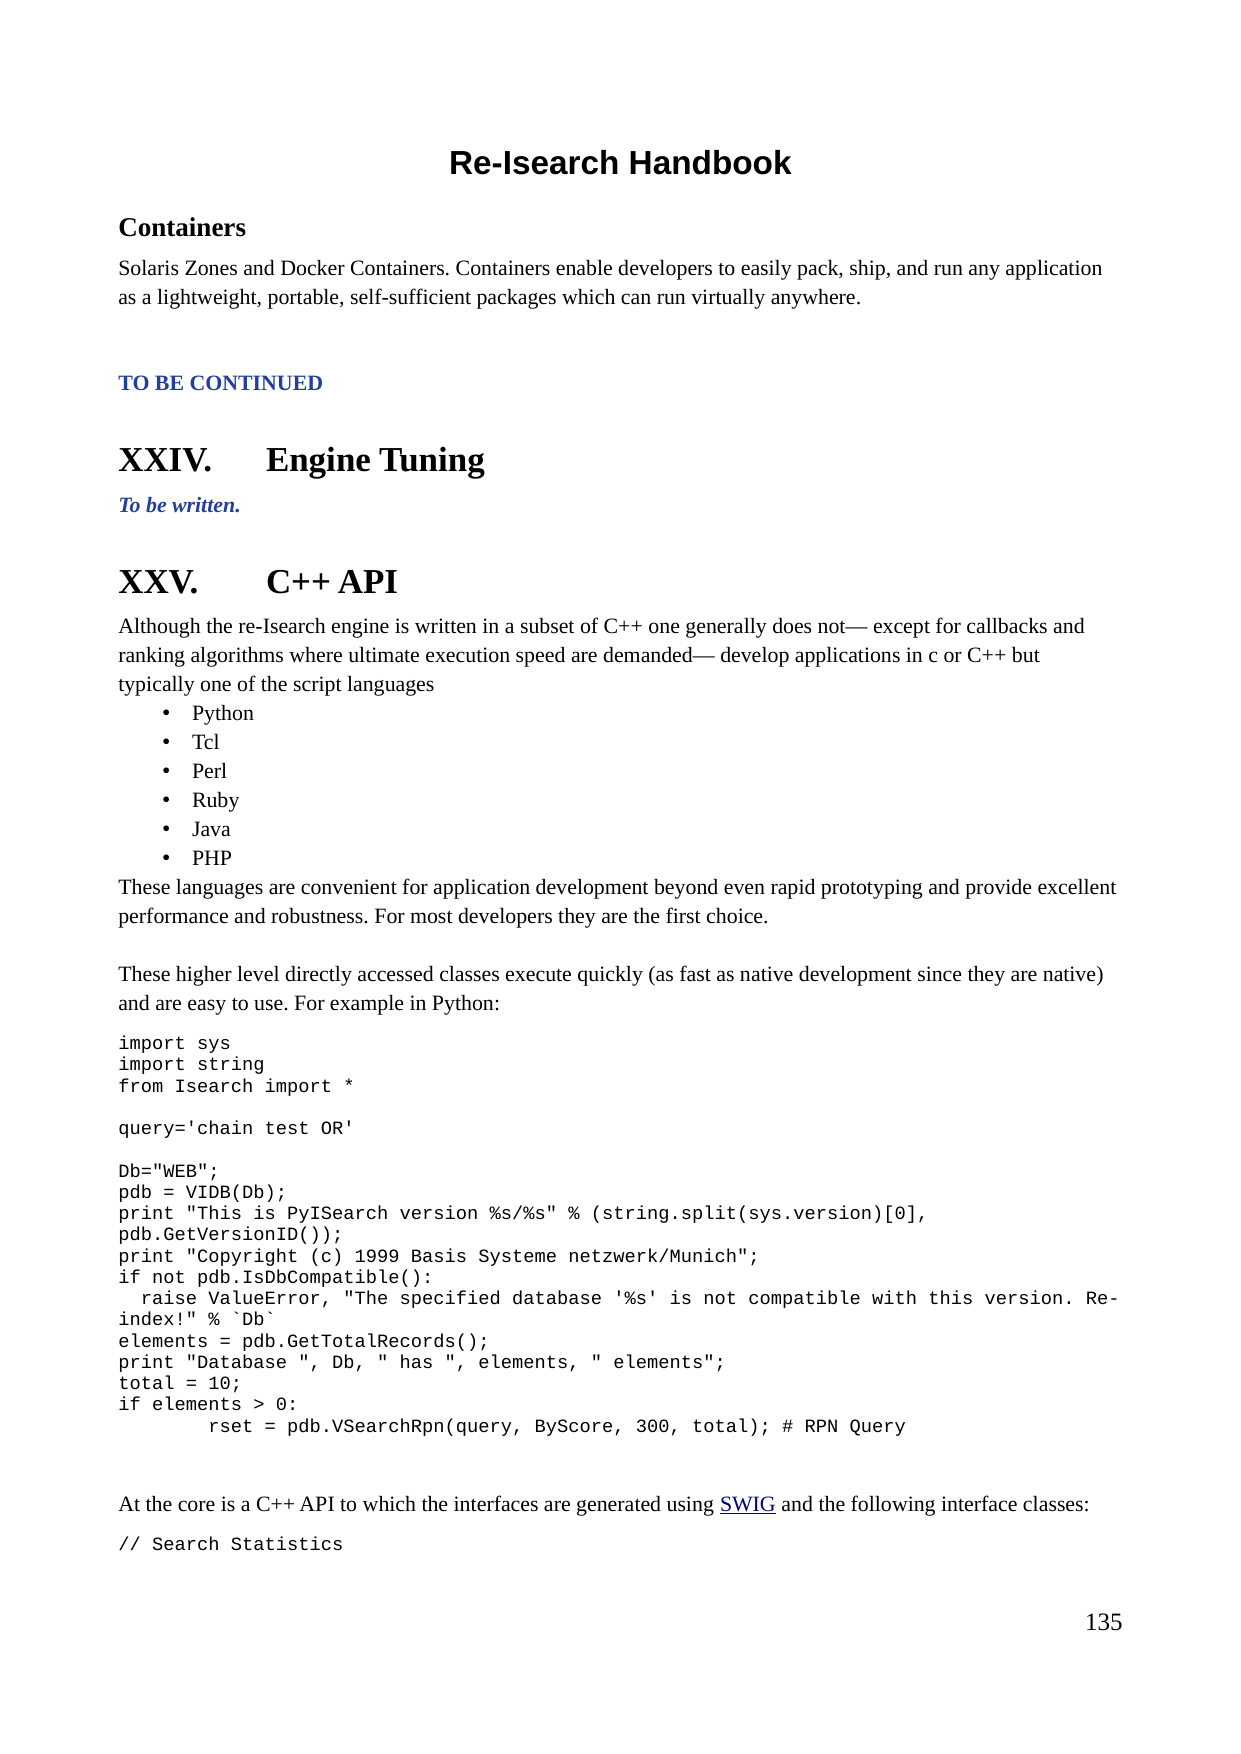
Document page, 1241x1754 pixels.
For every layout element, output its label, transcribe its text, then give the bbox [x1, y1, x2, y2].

list Python [162, 700, 1122, 726]
list Perl [162, 758, 1122, 783]
text Although the re-Isearch engine is written in a subset of C++ one generally does not— except for callbacks and ranking algorithms where ultimate execution speed are demanded— develop applications in c or C++ but typically one of the script languages [118, 613, 1122, 697]
list Ruby [162, 787, 1122, 812]
text These languages are convenient for application development beyond even rapid prototyping and provide excellent performance and robustness. For most developers they are the first choice. [118, 874, 1122, 928]
text total = 10; [118, 1374, 1122, 1395]
text print "Database ", Db, " has ", elements, " elements"; [118, 1353, 1122, 1374]
text if not pdb.IsDbCompatible(): [118, 1268, 1122, 1289]
text print "This is PyISearch version %s/%s" % (string.split(sys.version)[0], pdb.GetVersionID()); [118, 1204, 1122, 1246]
list PHP [162, 845, 1122, 870]
text TO BE CONTINUED [118, 370, 1122, 395]
text Db="WEB"; [118, 1161, 1122, 1183]
text import sys [118, 1034, 1122, 1055]
subtitle Engine Tuning [118, 439, 1122, 479]
text To be written. [118, 492, 1122, 517]
text print "Copyright (c) 1999 Basis Systeme netzwerk/Munich"; [118, 1246, 1122, 1268]
text These higher level directly accessed classes execute quickly (as fast as native development since they are native) and are easy to use. For example in Python: [118, 932, 1122, 1015]
text elements = pdb.GetTotalRecords(); [118, 1331, 1122, 1353]
list Tcl [162, 729, 1122, 754]
text query='chain test OR' [118, 1119, 1122, 1140]
text raise ValueError, "The specified database '%s' is not compatible with this version. Re-index!" % `Db` [118, 1289, 1122, 1331]
text import string [118, 1055, 1122, 1076]
subtitle Containers [118, 212, 1122, 243]
text // Search Statistics [118, 1535, 1122, 1556]
text Solaris Zones and Docker Containers. Containers enable developers to easily pack, ship, and run any application as a lightweight, portable, self-sufficient packages which can run virtually anywhere. [118, 255, 1122, 309]
text from Isearch import * [118, 1076, 1122, 1098]
text At the core is a C++ API to which the interfaces are generated using SWIG and the following interface classes: [118, 1491, 1122, 1516]
text rset = pdb.VSearchRpn(query, ByScore, 300, total); # RPN Query [118, 1416, 1122, 1438]
list Java [162, 816, 1122, 841]
text if elements > 0: [118, 1395, 1122, 1416]
subtitle C++ API [118, 561, 1122, 601]
text pdb = VIDB(Db); [118, 1183, 1122, 1204]
